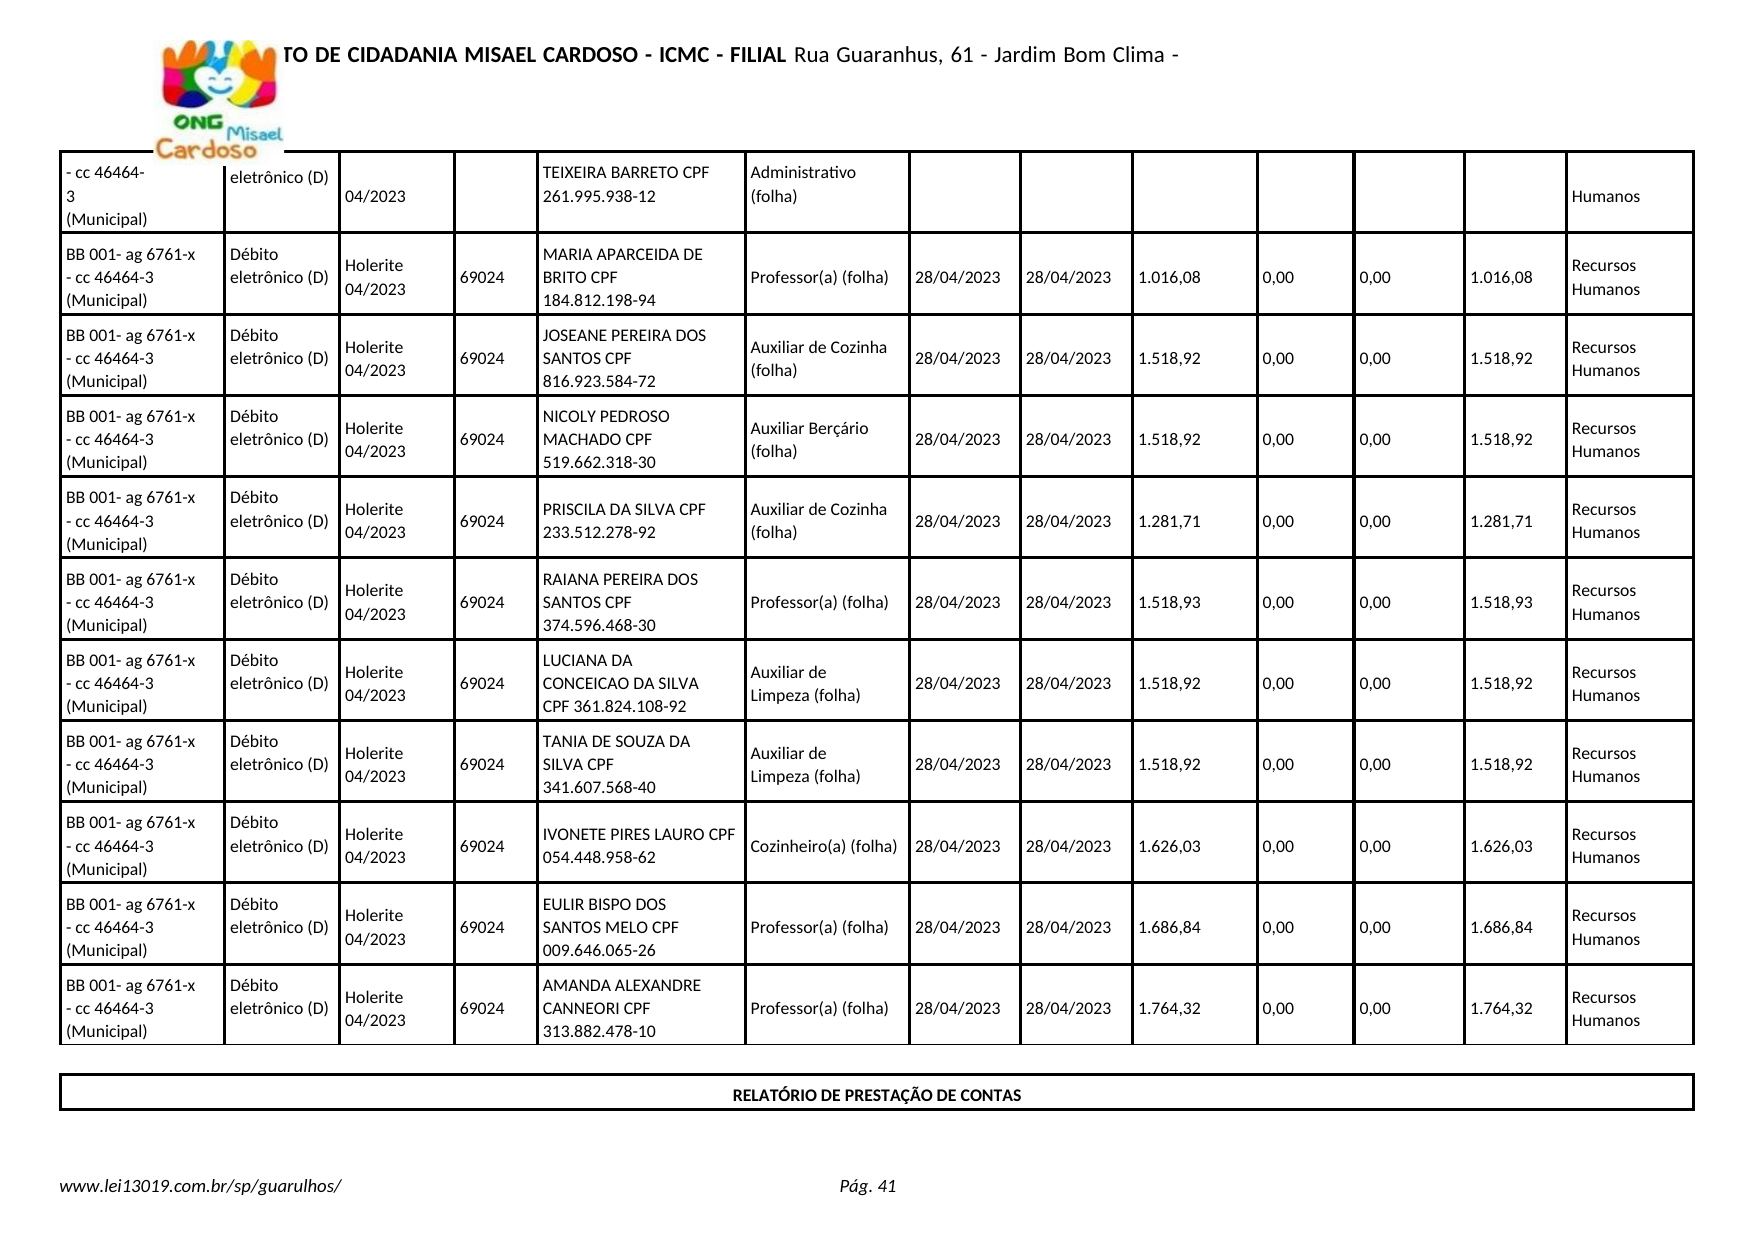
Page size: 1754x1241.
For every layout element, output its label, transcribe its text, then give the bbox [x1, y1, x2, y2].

table_cell Holerite 04/2023 [341, 559, 453, 637]
table_cell Recursos Humanos [1568, 559, 1692, 637]
table_cell BB 001- ag 6761-x - cc 46464-3 (Municipal) [62, 234, 223, 312]
table_cell 0,00 [1259, 234, 1352, 312]
table_cell Débito eletrônico (D) [226, 559, 338, 637]
table_cell Recursos Humanos [1568, 397, 1692, 475]
table_cell Holerite 04/2023 [341, 884, 453, 962]
table_cell 28/04/2023 [911, 316, 1019, 394]
table_cell [1134, 153, 1256, 231]
table_cell Professor(a) (folha) [747, 234, 908, 312]
table_cell 1.626,03 [1466, 803, 1565, 881]
table_cell RAIANA PEREIRA DOS SANTOS CPF 374.596.468-30 [539, 559, 744, 637]
table_cell 28/04/2023 [1022, 722, 1131, 800]
table_cell Cozinheiro(a) (folha) [747, 803, 908, 881]
table_cell AMANDA ALEXANDRE CANNEORI CPF 313.882.478-10 [539, 966, 744, 1044]
table_cell 69024 [456, 966, 536, 1044]
table_cell 0,00 [1356, 316, 1463, 394]
table_cell 0,00 [1356, 478, 1463, 556]
table_cell BB 001- ag 6761-x - cc 46464-3 (Municipal) [62, 641, 223, 719]
table_cell 28/04/2023 [911, 884, 1019, 962]
table_cell Recursos Humanos [1568, 641, 1692, 719]
table_cell 1.518,93 [1134, 559, 1256, 637]
table_cell 28/04/2023 [911, 966, 1019, 1044]
table_cell 28/04/2023 [1022, 478, 1131, 556]
table_cell Holerite 04/2023 [341, 803, 453, 881]
table_cell 1.518,92 [1134, 641, 1256, 719]
table_cell 28/04/2023 [911, 397, 1019, 475]
table_cell Professor(a) (folha) [747, 559, 908, 637]
table_cell Holerite 04/2023 [341, 641, 453, 719]
table_cell 0,00 [1259, 722, 1352, 800]
table_cell 1.518,92 [1134, 316, 1256, 394]
table_cell Débito eletrônico (D) [226, 722, 338, 800]
table_cell eletrônico (D) [226, 153, 338, 231]
table_cell Débito eletrônico (D) [226, 884, 338, 962]
table_cell 69024 [456, 641, 536, 719]
table_cell 0,00 [1259, 559, 1352, 637]
table_cell Recursos Humanos [1568, 966, 1692, 1044]
table_cell 69024 [456, 316, 536, 394]
table_cell BB 001- ag 6761-x - cc 46464-3 (Municipal) [62, 559, 223, 637]
table_cell BB 001- ag 6761-x - cc 46464-3 (Municipal) [62, 966, 223, 1044]
table_cell 69024 [456, 397, 536, 475]
table_cell 69024 [456, 559, 536, 637]
table_cell Débito eletrônico (D) [226, 234, 338, 312]
table_cell 0,00 [1259, 397, 1352, 475]
table_cell 0,00 [1356, 722, 1463, 800]
table_cell [1356, 153, 1463, 231]
table_cell Holerite 04/2023 [341, 722, 453, 800]
table_cell - cc 46464-3 (Municipal) [62, 153, 223, 231]
table_cell 28/04/2023 [911, 478, 1019, 556]
table_cell 69024 [456, 722, 536, 800]
table_cell Holerite 04/2023 [341, 316, 453, 394]
table_cell Débito eletrônico (D) [226, 316, 338, 394]
table_cell Holerite 04/2023 [341, 478, 453, 556]
table_cell Holerite 04/2023 [341, 397, 453, 475]
table_cell Professor(a) (folha) [747, 884, 908, 962]
table_cell Administrativo (folha) [747, 153, 908, 231]
table_cell Débito eletrônico (D) [226, 397, 338, 475]
table_cell 1.281,71 [1466, 478, 1565, 556]
table_cell Recursos Humanos [1568, 803, 1692, 881]
table_cell 0,00 [1259, 641, 1352, 719]
table_cell 0,00 [1356, 641, 1463, 719]
table_cell Auxiliar Berçário (folha) [747, 397, 908, 475]
table_cell BB 001- ag 6761-x - cc 46464-3 (Municipal) [62, 722, 223, 800]
table_cell IVONETE PIRES LAURO CPF 054.448.958-62 [539, 803, 744, 881]
table_cell 28/04/2023 [1022, 397, 1131, 475]
table_cell 1.016,08 [1466, 234, 1565, 312]
table_cell 28/04/2023 [911, 722, 1019, 800]
table_cell 1.518,92 [1466, 397, 1565, 475]
table_cell NICOLY PEDROSO MACHADO CPF 519.662.318-30 [539, 397, 744, 475]
table_cell 0,00 [1356, 884, 1463, 962]
table_cell 28/04/2023 [911, 559, 1019, 637]
table_cell 0,00 [1356, 966, 1463, 1044]
table_cell BB 001- ag 6761-x - cc 46464-3 (Municipal) [62, 397, 223, 475]
table_cell 1.764,32 [1134, 966, 1256, 1044]
table_cell 0,00 [1356, 803, 1463, 881]
table_cell 28/04/2023 [1022, 559, 1131, 637]
table_cell 1.686,84 [1134, 884, 1256, 962]
table_cell BB 001- ag 6761-x - cc 46464-3 (Municipal) [62, 803, 223, 881]
table_cell BB 001- ag 6761-x - cc 46464-3 (Municipal) [62, 884, 223, 962]
table_cell MARIA APARCEIDA DE BRITO CPF 184.812.198-94 [539, 234, 744, 312]
table_cell 0,00 [1259, 803, 1352, 881]
table_cell [911, 153, 1019, 231]
table_cell 0,00 [1259, 316, 1352, 394]
table_cell LUCIANA DA CONCEICAO DA SILVA CPF 361.824.108-92 [539, 641, 744, 719]
table_cell 1.518,92 [1134, 397, 1256, 475]
table_cell 69024 [456, 234, 536, 312]
table_cell 28/04/2023 [1022, 803, 1131, 881]
table_cell 1.281,71 [1134, 478, 1256, 556]
table_cell 28/04/2023 [1022, 966, 1131, 1044]
table_cell 1.626,03 [1134, 803, 1256, 881]
table_cell 04/2023 [341, 153, 453, 231]
table_cell TEIXEIRA BARRETO CPF 261.995.938-12 [539, 153, 744, 231]
table_cell 0,00 [1356, 234, 1463, 312]
table_cell 1.518,92 [1466, 316, 1565, 394]
table_cell 1.016,08 [1134, 234, 1256, 312]
table_cell Auxiliar de Cozinha (folha) [747, 316, 908, 394]
table_cell 1.764,32 [1466, 966, 1565, 1044]
table_cell 0,00 [1356, 397, 1463, 475]
table_cell Holerite 04/2023 [341, 234, 453, 312]
table_cell Débito eletrônico (D) [226, 966, 338, 1044]
table_cell 28/04/2023 [911, 803, 1019, 881]
table_cell Humanos [1568, 153, 1692, 231]
table_cell Débito eletrônico (D) [226, 641, 338, 719]
table_cell 0,00 [1259, 478, 1352, 556]
table_cell 1.518,93 [1466, 559, 1565, 637]
table_cell PRISCILA DA SILVA CPF 233.512.278-92 [539, 478, 744, 556]
table_cell 28/04/2023 [1022, 234, 1131, 312]
table_cell [1022, 153, 1131, 231]
table_cell 28/04/2023 [1022, 641, 1131, 719]
table_cell 0,00 [1259, 884, 1352, 962]
table_cell [456, 153, 536, 231]
table_cell 28/04/2023 [1022, 884, 1131, 962]
table_cell Recursos Humanos [1568, 234, 1692, 312]
table_cell [1466, 153, 1565, 231]
table_cell Auxiliar de Limpeza (folha) [747, 641, 908, 719]
table_cell Recursos Humanos [1568, 722, 1692, 800]
table_cell Holerite 04/2023 [341, 966, 453, 1044]
table_cell 69024 [456, 803, 536, 881]
table_cell Recursos Humanos [1568, 884, 1692, 962]
table_cell 0,00 [1259, 966, 1352, 1044]
table_cell [1259, 153, 1352, 231]
table_cell EULIR BISPO DOS SANTOS MELO CPF 009.646.065-26 [539, 884, 744, 962]
table_cell BB 001- ag 6761-x - cc 46464-3 (Municipal) [62, 316, 223, 394]
table_cell Débito eletrônico (D) [226, 478, 338, 556]
table_cell 69024 [456, 478, 536, 556]
table_cell 69024 [456, 884, 536, 962]
table_cell 0,00 [1356, 559, 1463, 637]
table_cell Recursos Humanos [1568, 316, 1692, 394]
table_cell Recursos Humanos [1568, 478, 1692, 556]
table_cell TANIA DE SOUZA DA SILVA CPF 341.607.568-40 [539, 722, 744, 800]
table_cell Auxiliar de Limpeza (folha) [747, 722, 908, 800]
table_cell Auxiliar de Cozinha (folha) [747, 478, 908, 556]
table_cell BB 001- ag 6761-x - cc 46464-3 (Municipal) [62, 478, 223, 556]
table_cell 28/04/2023 [911, 234, 1019, 312]
table_cell 28/04/2023 [911, 641, 1019, 719]
table_cell 1.518,92 [1134, 722, 1256, 800]
table_cell 1.686,84 [1466, 884, 1565, 962]
table_cell JOSEANE PEREIRA DOS SANTOS CPF 816.923.584-72 [539, 316, 744, 394]
table_cell Débito eletrônico (D) [226, 803, 338, 881]
table_cell 1.518,92 [1466, 722, 1565, 800]
table_cell 1.518,92 [1466, 641, 1565, 719]
table_cell Professor(a) (folha) [747, 966, 908, 1044]
table_header RELATÓRIO DE PRESTAÇÃO DE CONTAS [62, 1076, 1692, 1107]
table_cell 28/04/2023 [1022, 316, 1131, 394]
